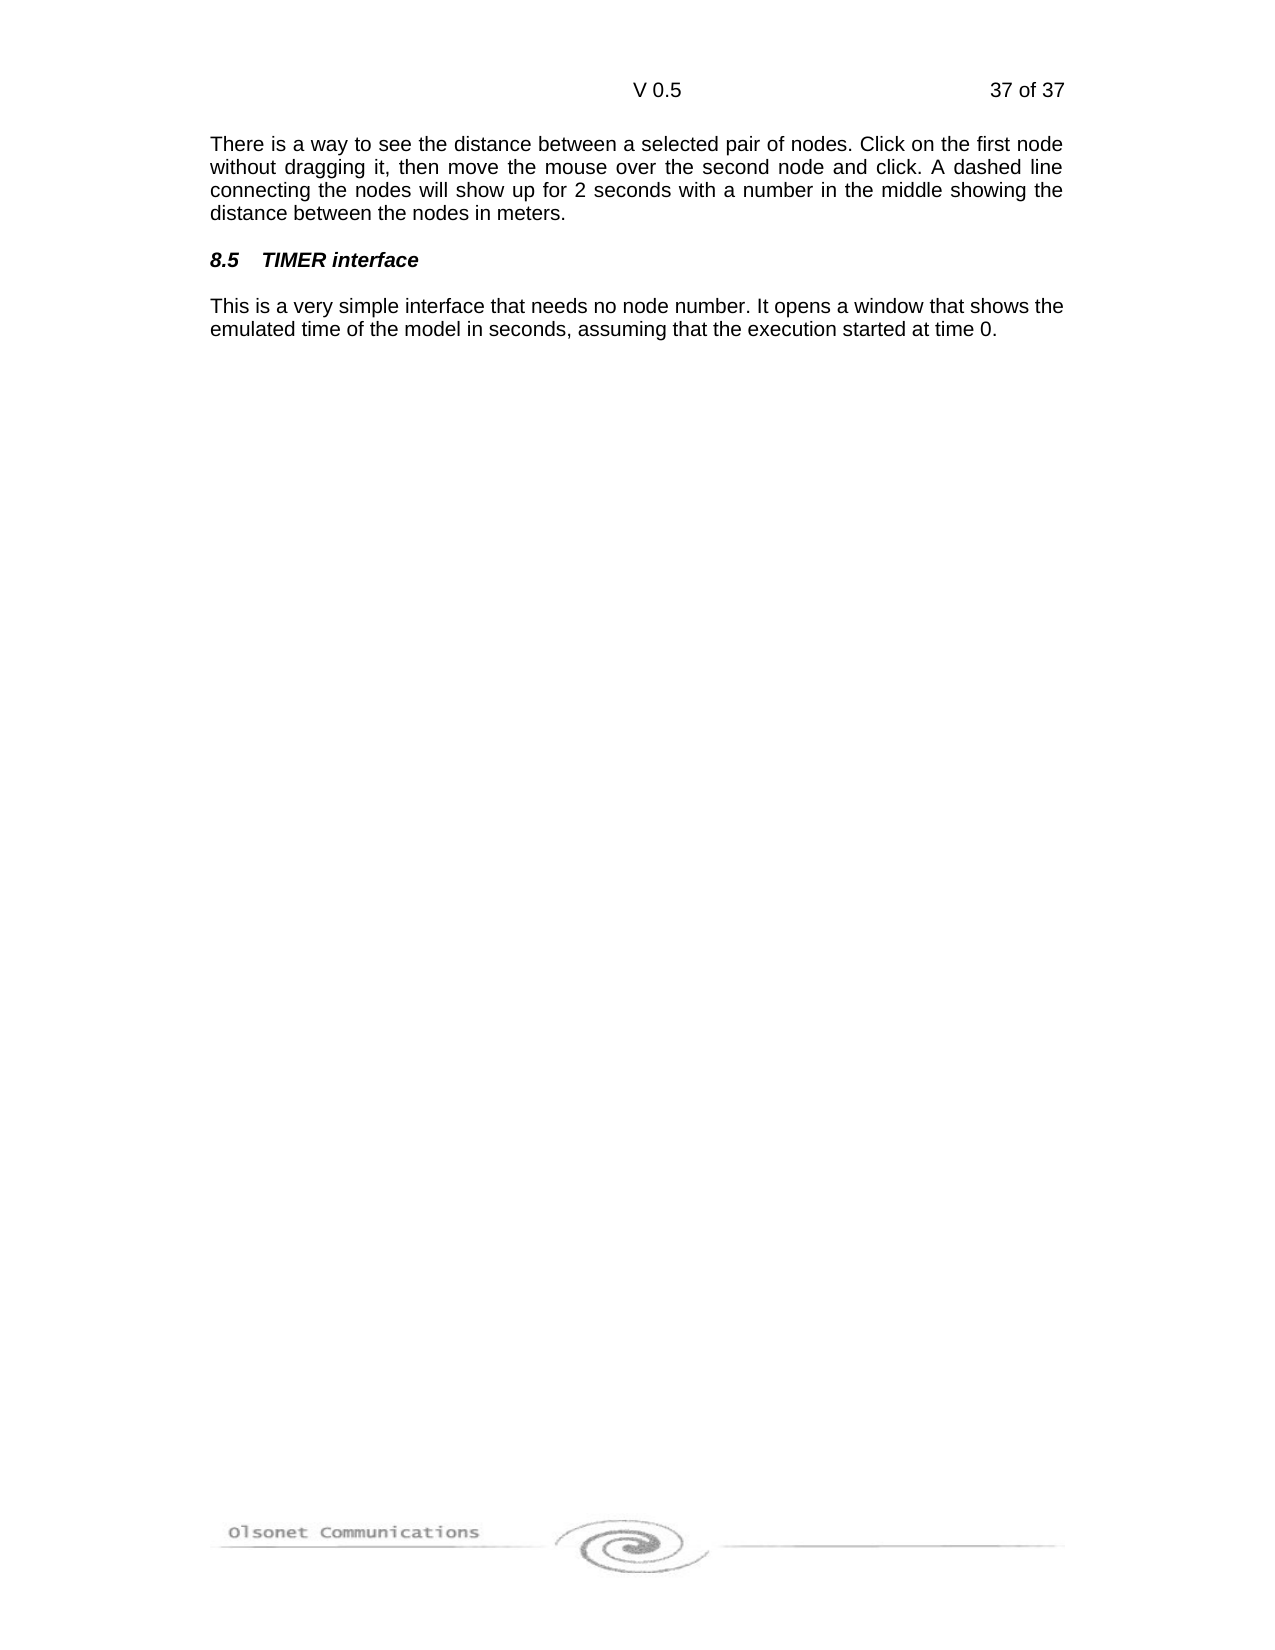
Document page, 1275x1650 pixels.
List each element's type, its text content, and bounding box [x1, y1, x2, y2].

text This is a very simple interface that needs no node number. It opens a window that shows the emulated time of the model in seconds, assuming that the execution started at time 0. [210, 295, 1065, 341]
subtitle TIMER interface [210, 248, 1065, 272]
picture [210, 1504, 1065, 1596]
text There is a way to see the distance between a selected pair of nodes. Click on the first node without dragging it, then move the mouse over the second node and click. A dashed line connecting the nodes will show up for 2 seconds with a number in the middle showing the distance between the nodes in meters. [210, 132, 1065, 225]
